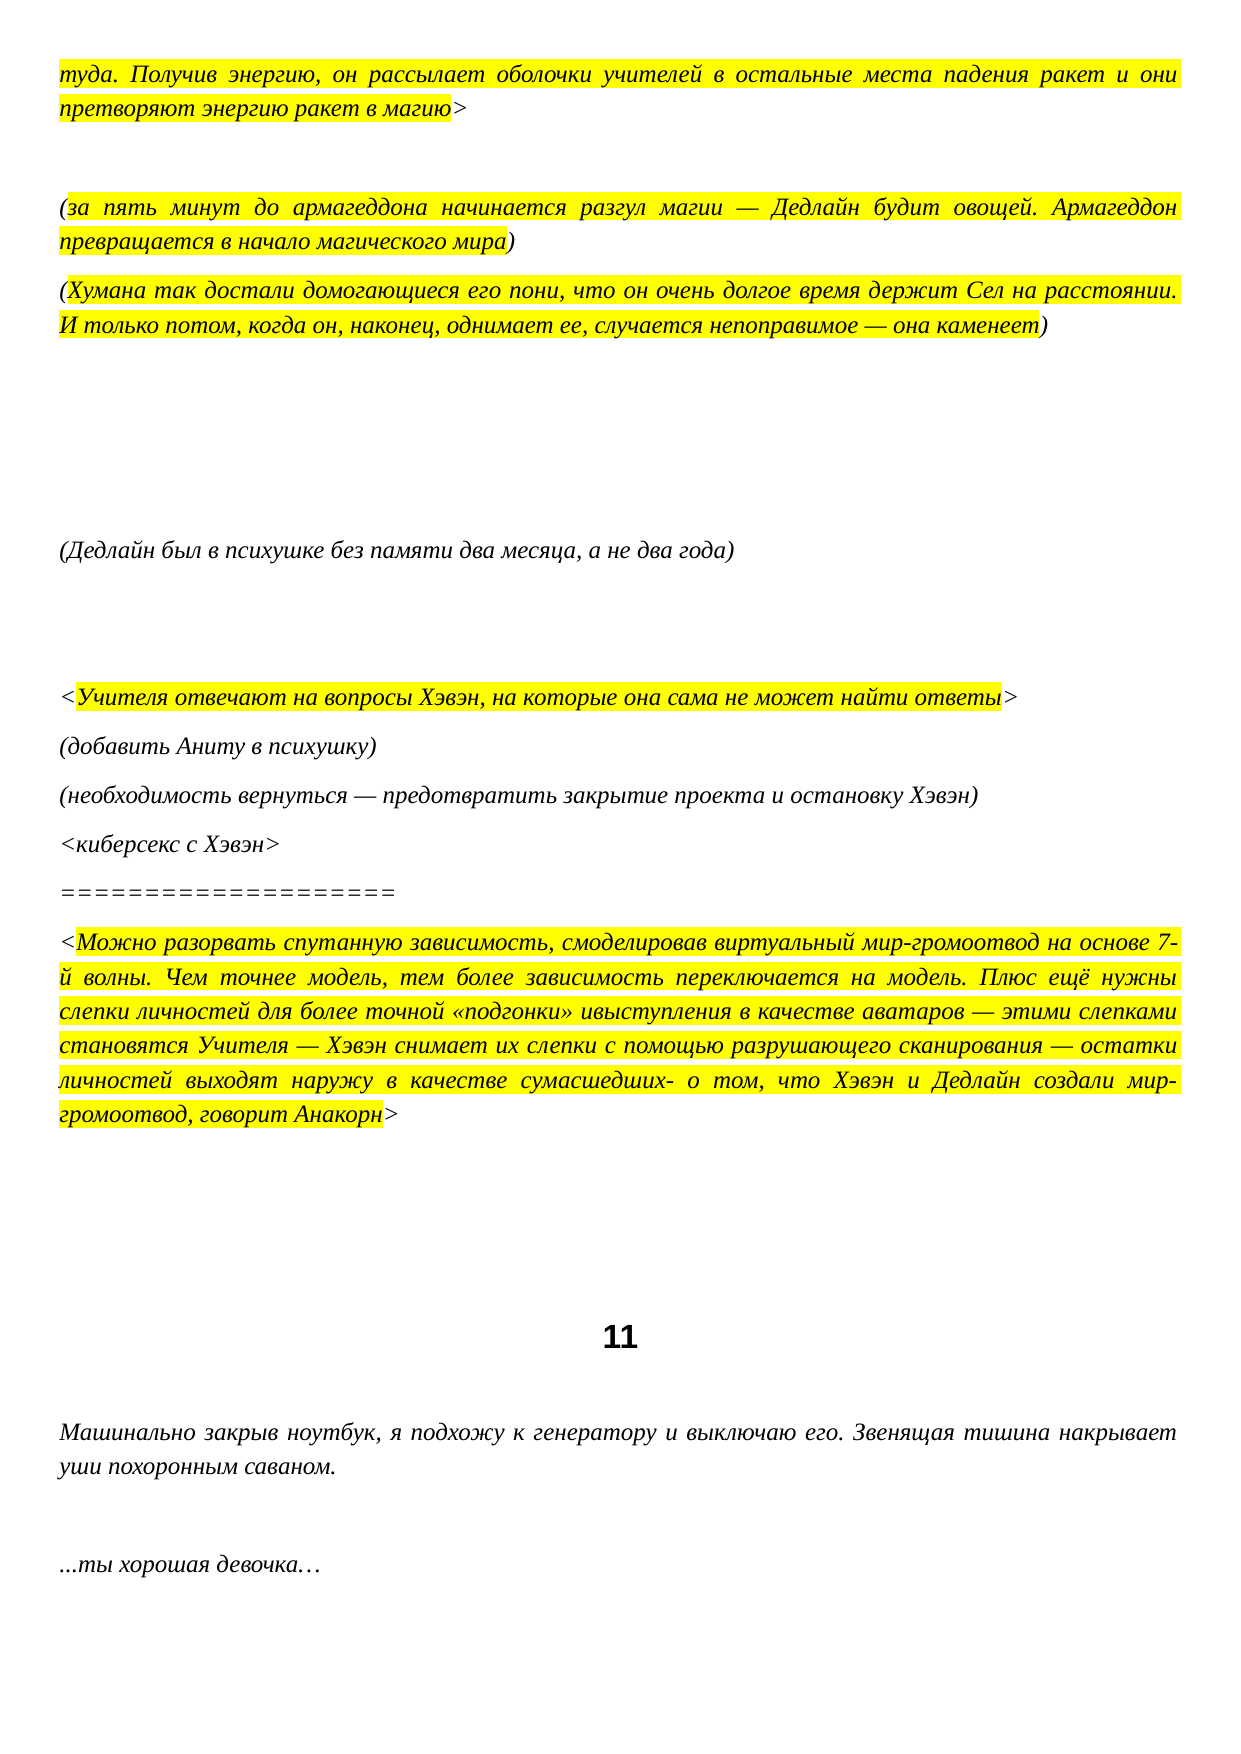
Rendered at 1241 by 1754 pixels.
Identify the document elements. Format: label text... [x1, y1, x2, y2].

subtitle 11 [59, 1317, 1181, 1355]
text <киберсекс с Хэвэн> [59, 829, 1181, 858]
text <Учителя отвечают на вопросы Хэвэн, на которые она сама не может найти ответы> [59, 682, 1181, 711]
text (за пять минут до армагеддона начинается разгул магии — Дедлайн будит овощей. Армагеддон превращается в начало магического мира) [59, 192, 1181, 255]
text (необходимость вернуться — предотвратить закрытие проекта и остановку Хэвэн) [59, 780, 1181, 809]
text туда. Получив энергию, он рассылает оболочки учителей в остальные места падения ракет и они претворяют энергию ракет в магию> [59, 59, 1181, 122]
text (Дедлайн был в психушке без памяти два месяца, а не два года) [59, 535, 1181, 563]
text ...ты хорошая девочка… [59, 1549, 1181, 1578]
text Машинально закрыв ноутбук, я подхожу к генератору и выключаю его. Звенящая тишина накрывает уши похоронным саваном. [59, 1417, 1181, 1480]
text (добавить Аниту в психушку) [59, 731, 1181, 760]
text <Можно разорвать спутанную зависимость, смоделировав виртуальный мир-громоотвод на основе 7-й волны. Чем точнее модель, тем более зависимость переключается на модель. Плюс ещё нужны слепки личностей для более точной «подгонки» ивыступления в качестве аватаров — этими слепками становятся Учителя — Хэвэн снимает их слепки с помощью разрушающего сканирования — остатки личностей выходят наружу в качестве сумасшедших- о том, что Хэвэн и Дедлайн создали мир-громоотвод, говорит Анакорн> [59, 927, 1181, 1128]
text ==================== [59, 878, 1181, 907]
text (Хумана так достали домогающиеся его пони, что он очень долгое время держит Сел на расстоянии. И только потом, когда он, наконец, однимает ее, случается непоправимое — она каменеет) [59, 275, 1181, 338]
